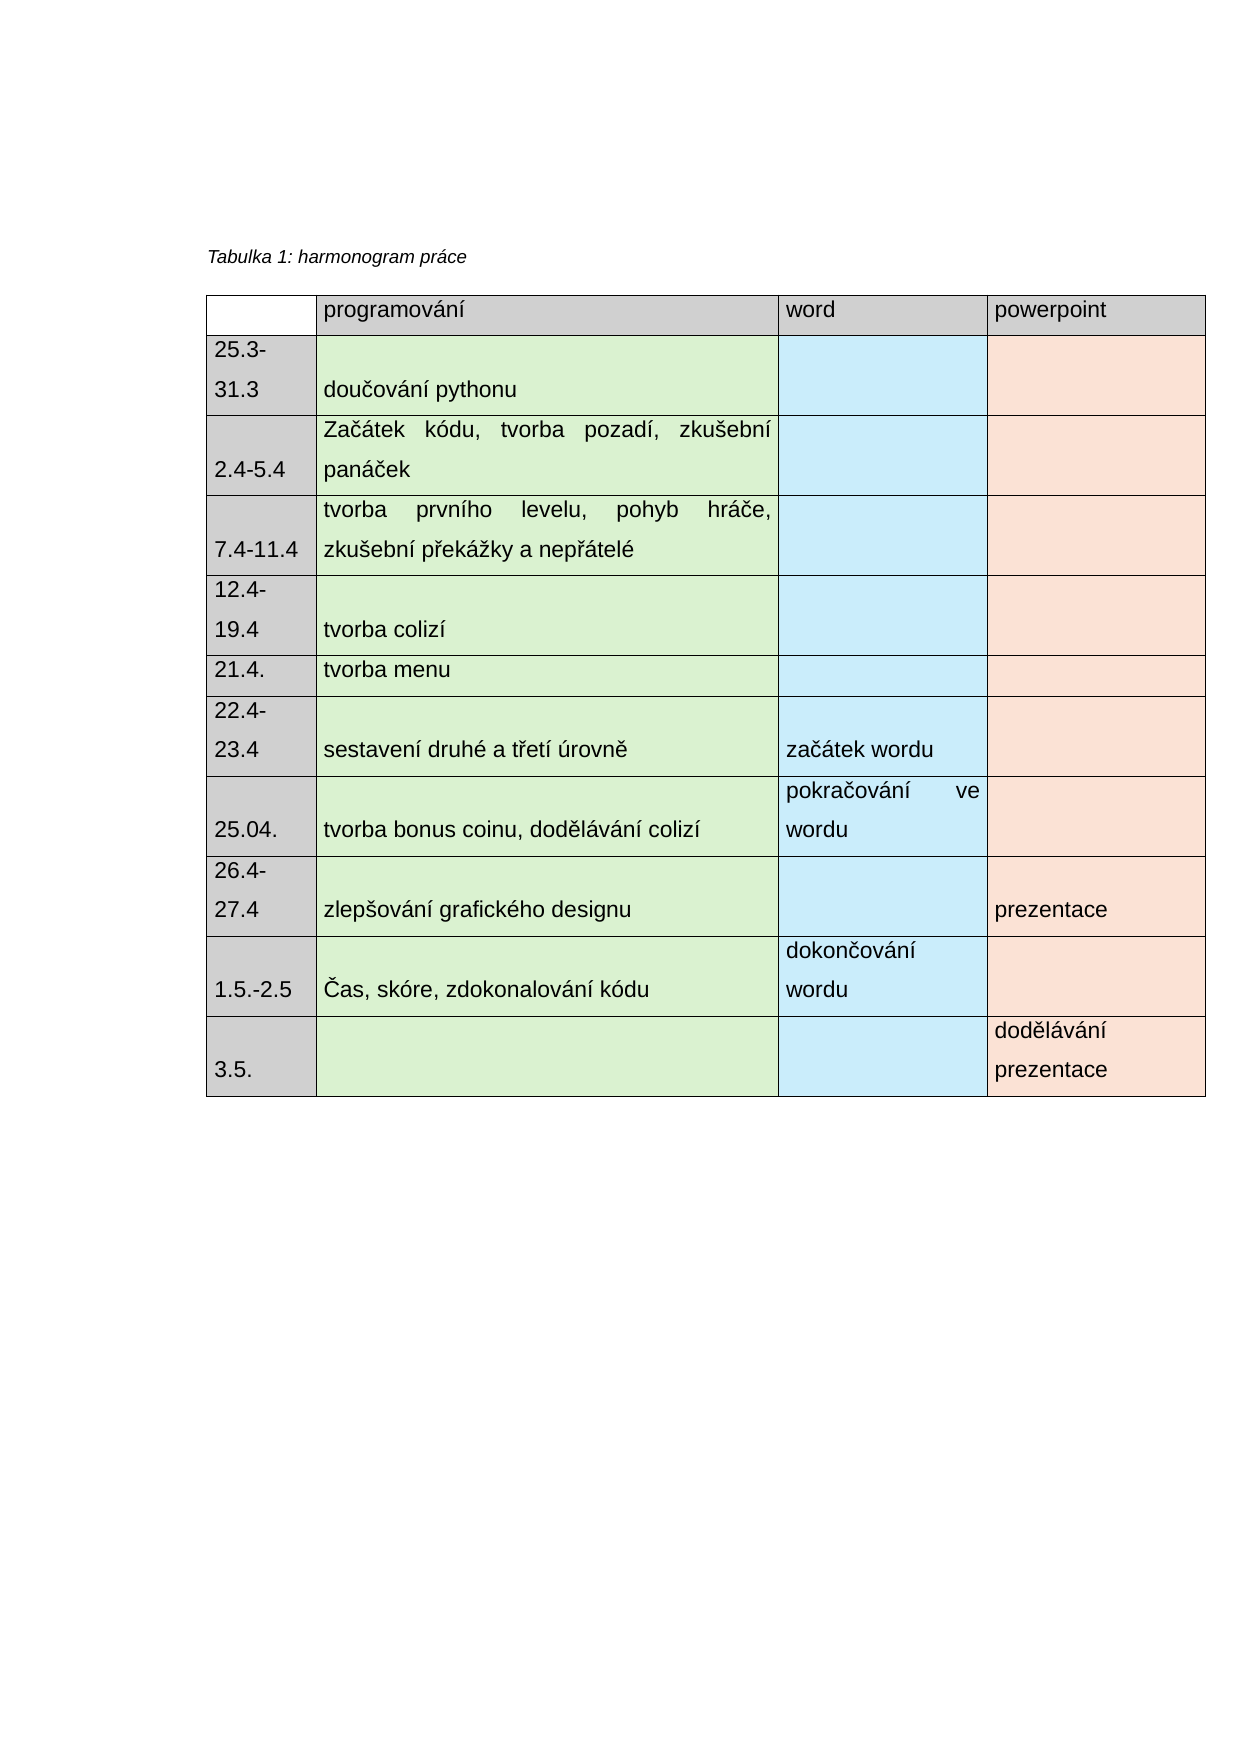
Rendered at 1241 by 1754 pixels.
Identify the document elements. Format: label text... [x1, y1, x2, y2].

table_cell dodělávání prezentace [988, 1017, 1205, 1096]
table_cell 21.4. [207, 656, 316, 696]
table_cell 25.04. [207, 777, 316, 856]
table_cell 3.5. [207, 1017, 316, 1096]
table_cell prezentace [988, 857, 1205, 936]
table_header [207, 296, 316, 335]
table_cell tvorba colizí [317, 576, 778, 655]
table_cell pokračování ve wordu [779, 777, 987, 856]
table_cell 2.4-5.4 [207, 416, 316, 495]
table_cell 7.4-11.4 [207, 496, 316, 575]
table_cell 26.4-27.4 [207, 857, 316, 936]
table_cell 25.3-31.3 [207, 336, 316, 415]
table_cell [988, 937, 1205, 1016]
table_header programování [317, 296, 778, 335]
table_cell 22.4-23.4 [207, 697, 316, 776]
table_cell [988, 416, 1205, 495]
table_cell [779, 416, 987, 495]
table_cell [988, 697, 1205, 776]
table_cell [988, 656, 1205, 696]
table_cell začátek wordu [779, 697, 987, 776]
table_cell [779, 656, 987, 696]
table_cell [779, 857, 987, 936]
table_cell Začátek kódu, tvorba pozadí, zkušební panáček [317, 416, 778, 495]
table_cell [779, 496, 987, 575]
table_cell [988, 576, 1205, 655]
table_cell Čas, skóre, zdokonalování kódu [317, 937, 778, 1016]
table_header powerpoint [988, 296, 1205, 335]
table_cell tvorba menu [317, 656, 778, 696]
table_cell [988, 336, 1205, 415]
table_header word [779, 296, 987, 335]
table_cell [779, 336, 987, 415]
table_cell doučování pythonu [317, 336, 778, 415]
text Tabulka 1: harmonogram práce [207, 246, 1092, 267]
table_cell [988, 777, 1205, 856]
table_cell [779, 576, 987, 655]
table_cell zlepšování grafického designu [317, 857, 778, 936]
table_cell 12.4-19.4 [207, 576, 316, 655]
table_cell sestavení druhé a třetí úrovně [317, 697, 778, 776]
table_cell tvorba bonus coinu, dodělávání colizí [317, 777, 778, 856]
table_cell dokončování wordu [779, 937, 987, 1016]
table_cell [779, 1017, 987, 1096]
table_cell [988, 496, 1205, 575]
table_cell tvorba prvního levelu, pohyb hráče, zkušební překážky a nepřátelé [317, 496, 778, 575]
table_cell [317, 1017, 778, 1096]
table_cell 1.5.-2.5 [207, 937, 316, 1016]
